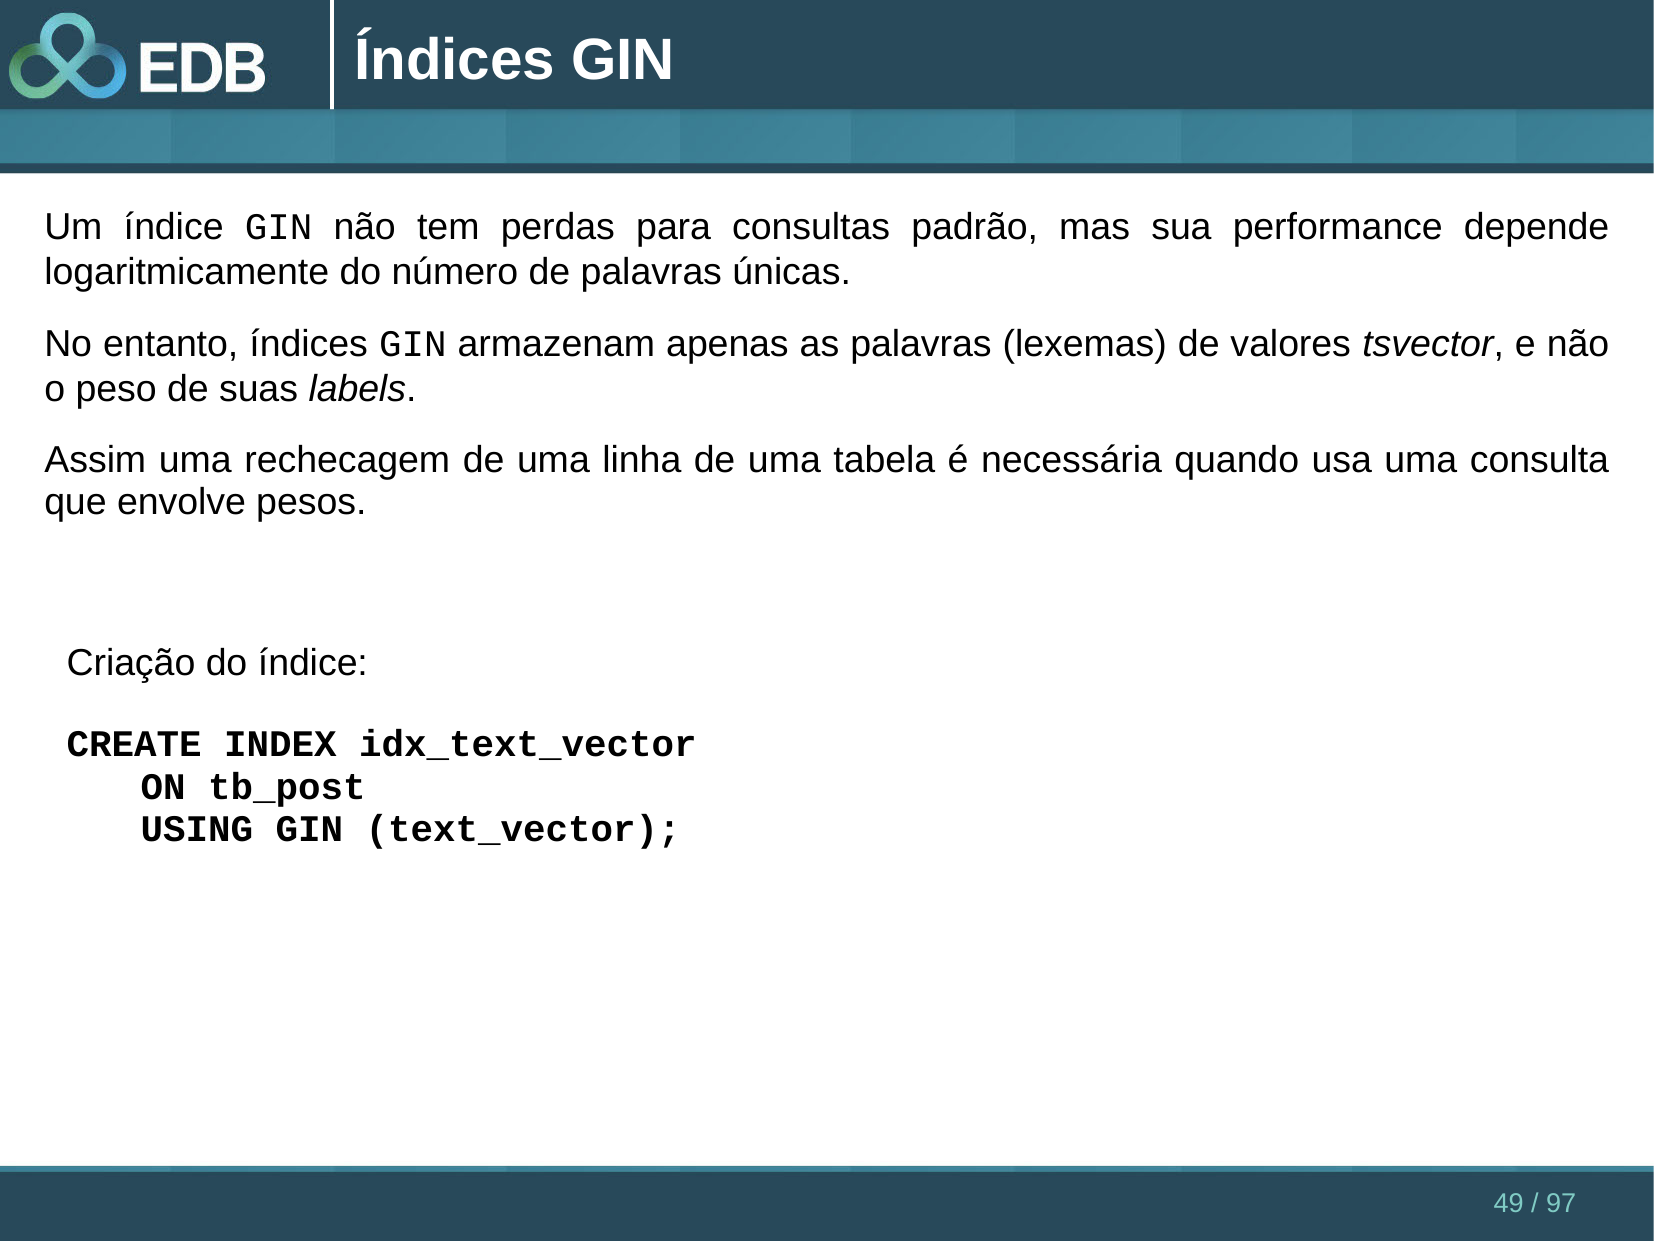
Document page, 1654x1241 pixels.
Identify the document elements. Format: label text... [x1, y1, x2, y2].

text_box Um índice GIN não tem perdas para consultas padrão, mas sua performance depende logaritmicamente do número de palavras únicas. No entanto, índices GIN armazenam apenas as palavras (lexemas) de valores tsvector, e não o peso de suas labels. Assim uma rechecagem de uma linha de uma tabela é necessária quando usa uma consulta que envolve pesos. [29, 197, 1625, 768]
picture [0, 0, 1654, 1241]
text_box Criação do índice: CREATE INDEX idx_text_vector ON tb_post USING GIN (text_vector); [51, 634, 739, 861]
title Índices GIN [354, 0, 1625, 125]
